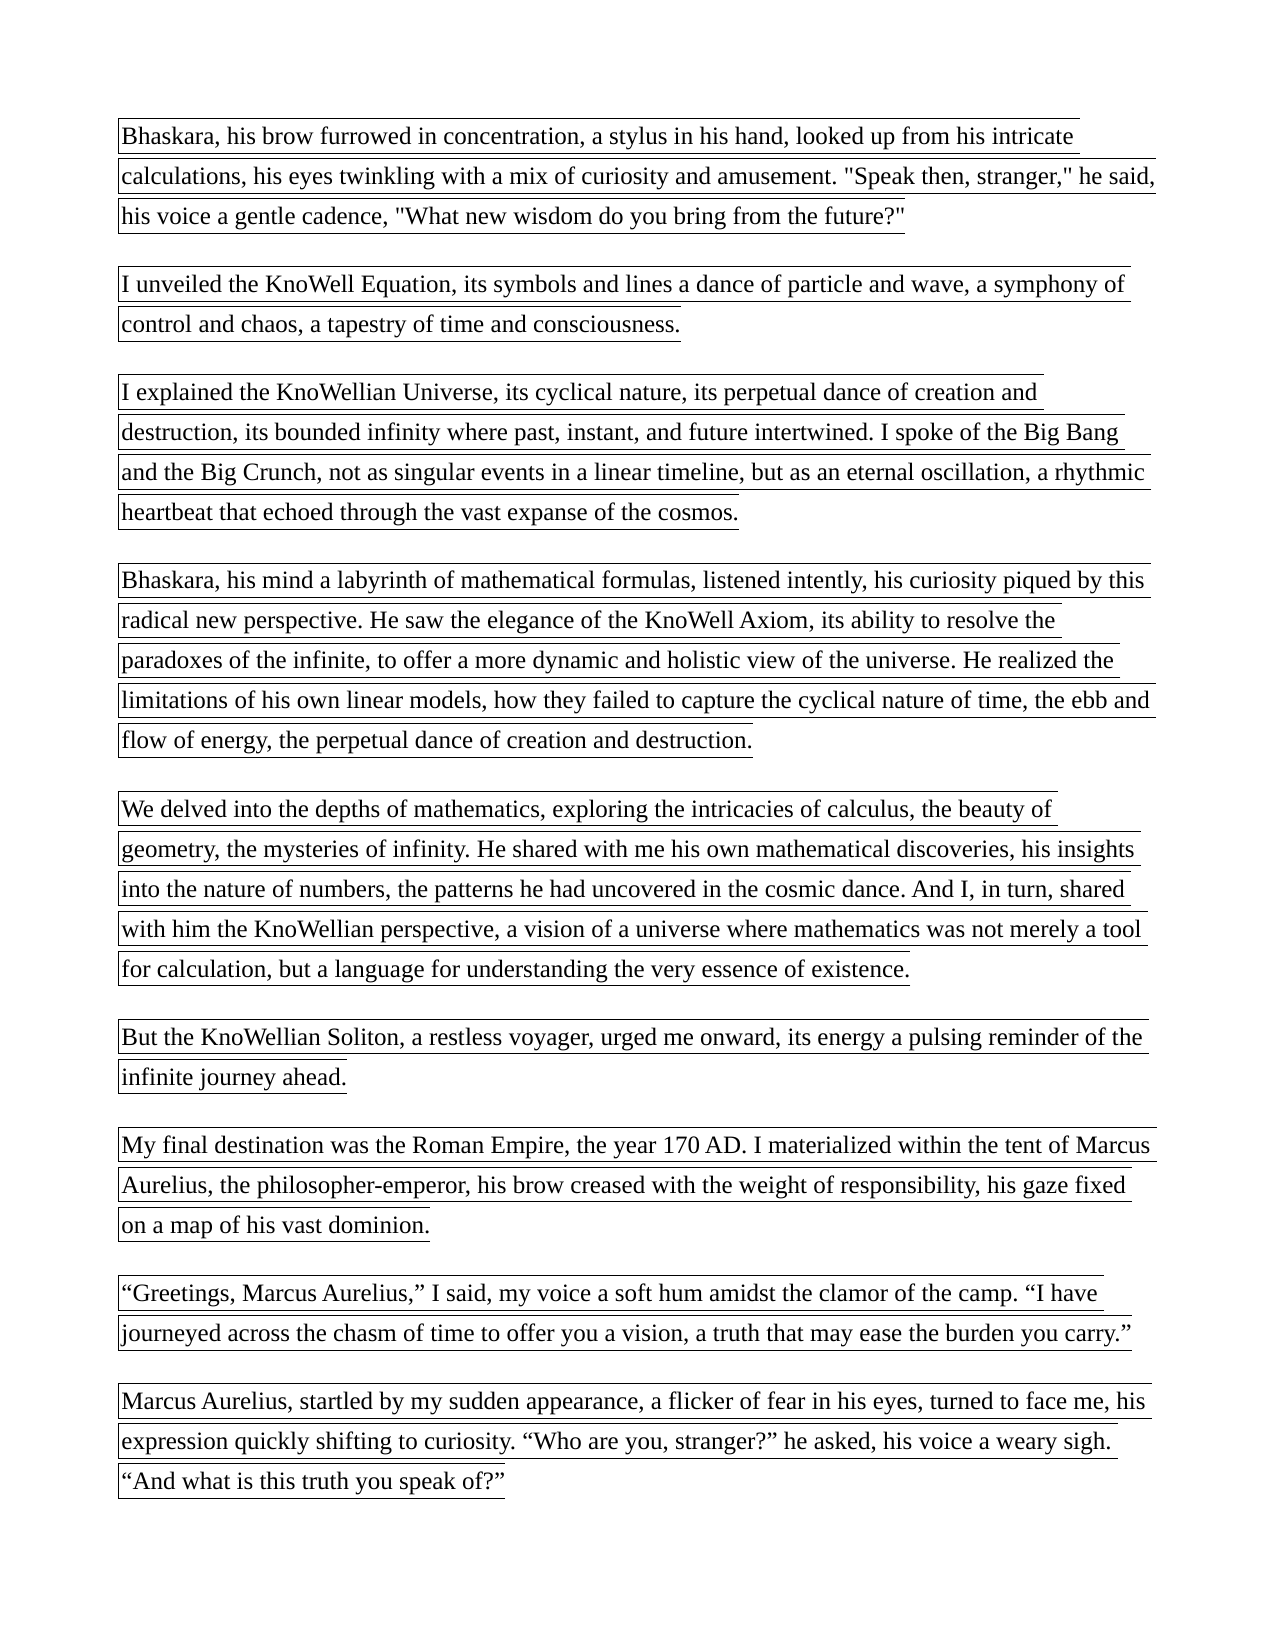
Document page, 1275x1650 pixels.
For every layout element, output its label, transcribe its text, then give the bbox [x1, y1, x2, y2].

text Bhaskara, his brow furrowed in concentration, a stylus in his hand, looked up from his intricate calculations, his eyes twinkling with a mix of curiosity and amusement. "Speak then, stranger," he said, his voice a gentle cadence, "What new wisdom do you bring from the future?" [118, 118, 1157, 233]
text “Greetings, Marcus Aurelius,” I said, my voice a soft hum amidst the clamor of the camp. “I have journeyed across the chasm of time to offer you a vision, a truth that may ease the burden you carry.” [118, 1275, 1157, 1350]
text But the KnoWellian Soliton, a restless voyager, urged me onward, its energy a pulsing reminder of the infinite journey ahead. [118, 1019, 1157, 1093]
text Aurelius, the philosopher-emperor, his brow creased with the weight of responsibility, his gaze fixed on a map of his vast dominion. [118, 1162, 1157, 1242]
text My final destination was the Roman Empire, the year 170 AD. I materialized within the tent of Marcus [119, 1128, 1157, 1161]
text flow of energy, the perpetual dance of creation and destruction. [118, 718, 1157, 757]
text Bhaskara, his mind a labyrinth of mathematical formulas, listened intently, his curiosity piqued by this radical new perspective. He saw the elegance of the KnoWell Axiom, its ability to resolve the paradoxes of the infinite, to offer a more dynamic and holistic view of the universe. He realized the limitations of his own linear models, how they failed to capture the cyclical nature of time, the ebb and [118, 562, 1157, 717]
text We delved into the depths of mathematics, exploring the intricacies of calculus, the beauty of geometry, the mysteries of infinity. He shared with me his own mathematical discoveries, his insights into the nature of numbers, the patterns he had uncovered in the cosmic dance. And I, in turn, shared with him the KnoWellian perspective, a vision of a universe where mathematics was not merely a tool for calculation, but a language for understanding the very essence of existence. [118, 791, 1157, 985]
text Marcus Aurelius, startled by my sudden appearance, a flicker of fear in his eyes, turned to face me, his expression quickly shifting to curiosity. “Who are you, stranger?” he asked, his voice a weary sigh. “And what is this truth you speak of?” [118, 1383, 1157, 1498]
text I explained the KnoWellian Universe, its cyclical nature, its perpetual dance of creation and destruction, its bounded infinity where past, instant, and future intertwined. I spoke of the Big Bang and the Big Crunch, not as singular events in a linear timeline, but as an eternal oscillation, a rhythmic heartbeat that echoed through the vast expanse of the cosmos. [118, 374, 1157, 529]
text I unveiled the KnoWell Equation, its symbols and lines a dance of particle and wave, a symphony of control and chaos, a tapestry of time and consciousness. [118, 266, 1157, 341]
